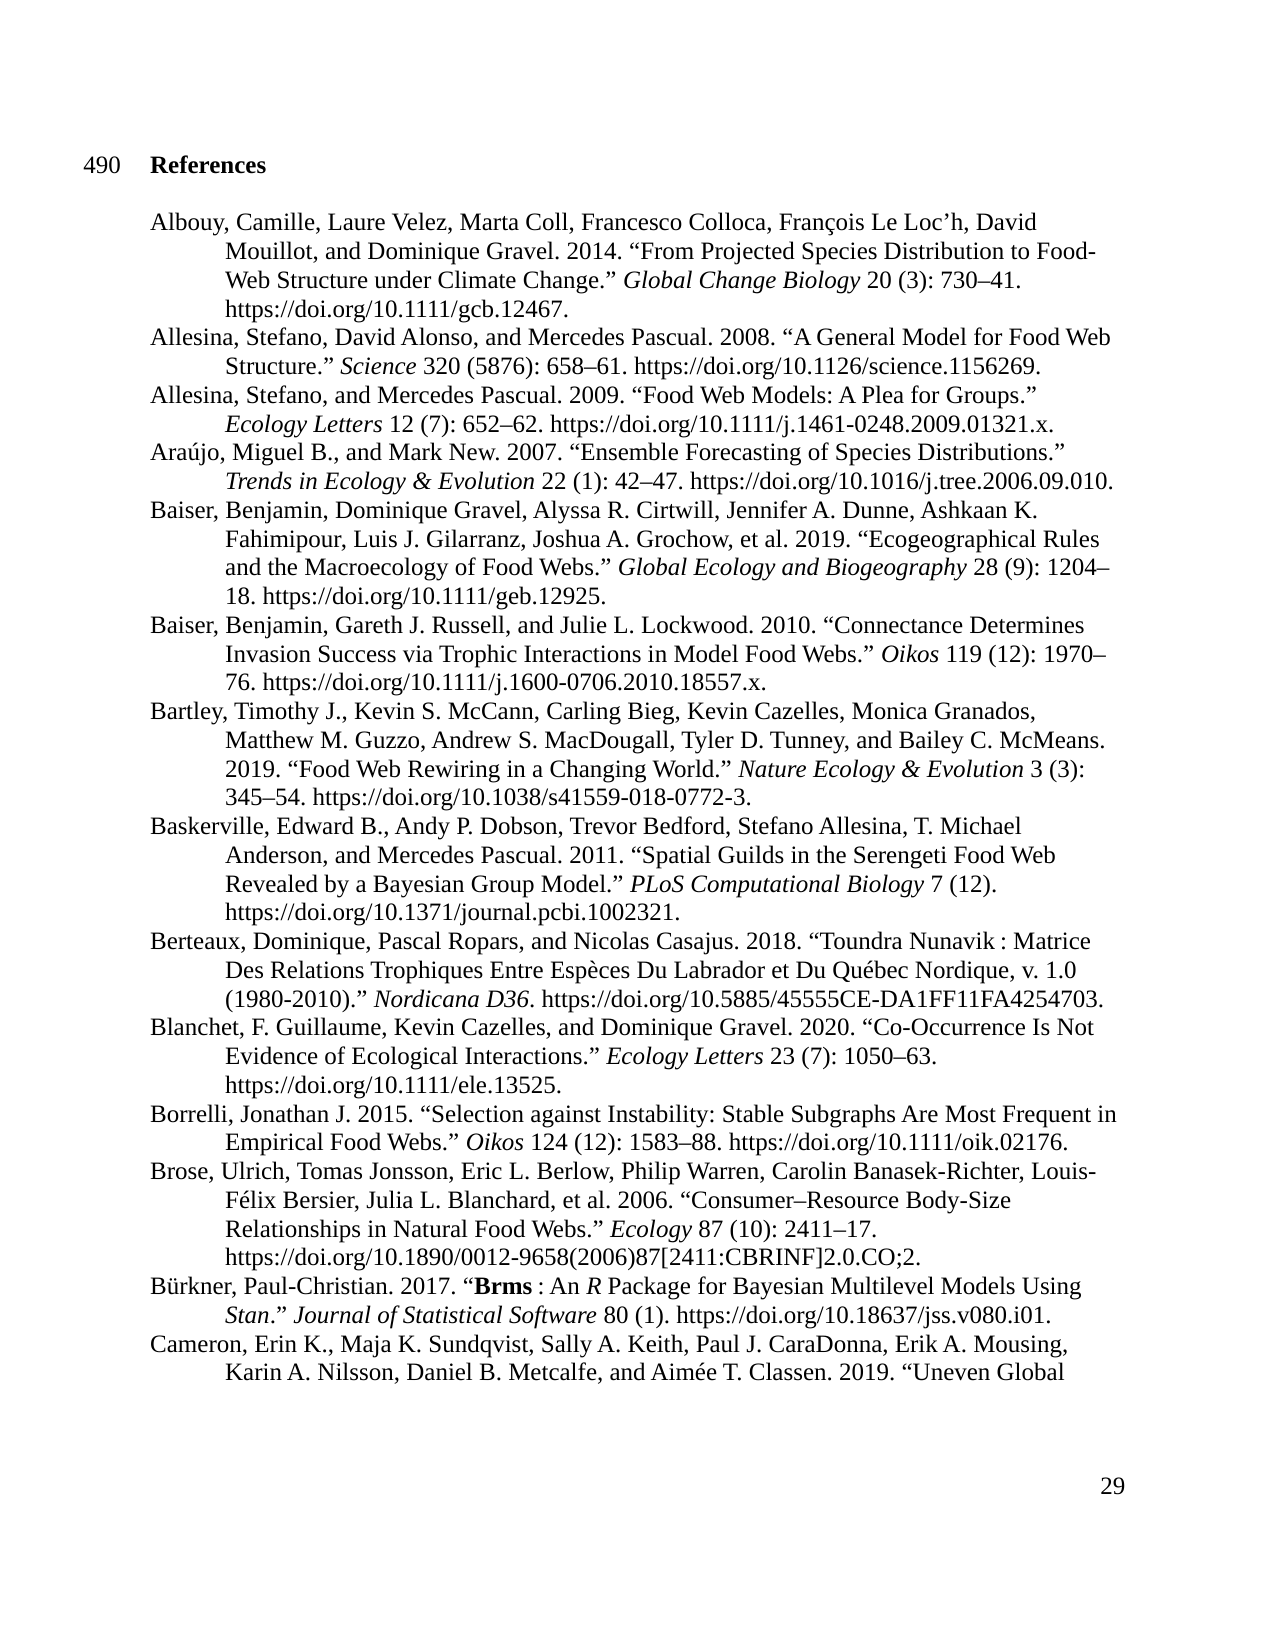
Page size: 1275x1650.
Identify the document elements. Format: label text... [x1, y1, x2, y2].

text Allesina, Stefano, David Alonso, and Mercedes Pascual. 2008. “A General Model for Food Web Structure.” Science 320 (5876): 658–61. https://doi.org/10.1126/science.1156269. [150, 322, 1125, 380]
text Berteaux, Dominique, Pascal Ropars, and Nicolas Casajus. 2018. “Toundra Nunavik : Matrice Des Relations Trophiques Entre Espèces Du Labrador et Du Québec Nordique, v. 1.0 (1980-2010).” Nordicana D36. https://doi.org/10.5885/45555CE-DA1FF11FA4254703. [150, 926, 1125, 1012]
text Borrelli, Jonathan J. 2015. “Selection against Instability: Stable Subgraphs Are Most Frequent in Empirical Food Webs.” Oikos 124 (12): 1583–88. https://doi.org/10.1111/oik.02176. [150, 1099, 1125, 1156]
text Baskerville, Edward B., Andy P. Dobson, Trevor Bedford, Stefano Allesina, T. Michael Anderson, and Mercedes Pascual. 2011. “Spatial Guilds in the Serengeti Food Web Revealed by a Bayesian Group Model.” PLoS Computational Biology 7 (12). https://doi.org/10.1371/journal.pcbi.1002321. [150, 811, 1125, 926]
text Albouy, Camille, Laure Velez, Marta Coll, Francesco Colloca, François Le Loc’h, David Mouillot, and Dominique Gravel. 2014. “From Projected Species Distribution to Food-Web Structure under Climate Change.” Global Change Biology 20 (3): 730–41. https://doi.org/10.1111/gcb.12467. [150, 207, 1125, 322]
text Bartley, Timothy J., Kevin S. McCann, Carling Bieg, Kevin Cazelles, Monica Granados, Matthew M. Guzzo, Andrew S. MacDougall, Tyler D. Tunney, and Bailey C. McMeans. 2019. “Food Web Rewiring in a Changing World.” Nature Ecology & Evolution 3 (3): 345–54. https://doi.org/10.1038/s41559-018-0772-3. [150, 696, 1125, 811]
text Baiser, Benjamin, Gareth J. Russell, and Julie L. Lockwood. 2010. “Connectance Determines Invasion Success via Trophic Interactions in Model Food Webs.” Oikos 119 (12): 1970–76. https://doi.org/10.1111/j.1600-0706.2010.18557.x. [150, 610, 1125, 696]
text Araújo, Miguel B., and Mark New. 2007. “Ensemble Forecasting of Species Distributions.” Trends in Ecology & Evolution 22 (1): 42–47. https://doi.org/10.1016/j.tree.2006.09.010. [150, 437, 1125, 495]
text Cameron, Erin K., Maja K. Sundqvist, Sally A. Keith, Paul J. CaraDonna, Erik A. Mousing, Karin A. Nilsson, Daniel B. Metcalfe, and Aimée T. Classen. 2019. “Uneven Global [150, 1329, 1125, 1386]
text Blanchet, F. Guillaume, Kevin Cazelles, and Dominique Gravel. 2020. “Co-Occurrence Is Not Evidence of Ecological Interactions.” Ecology Letters 23 (7): 1050–63. https://doi.org/10.1111/ele.13525. [150, 1012, 1125, 1099]
text Baiser, Benjamin, Dominique Gravel, Alyssa R. Cirtwill, Jennifer A. Dunne, Ashkaan K. Fahimipour, Luis J. Gilarranz, Joshua A. Grochow, et al. 2019. “Ecogeographical Rules and the Macroecology of Food Webs.” Global Ecology and Biogeography 28 (9): 1204–18. https://doi.org/10.1111/geb.12925. [150, 495, 1125, 610]
text Brose, Ulrich, Tomas Jonsson, Eric L. Berlow, Philip Warren, Carolin Banasek-Richter, Louis-Félix Bersier, Julia L. Blanchard, et al. 2006. “Consumer–Resource Body-Size Relationships in Natural Food Webs.” Ecology 87 (10): 2411–17. https://doi.org/10.1890/0012-9658(2006)87[2411:CBRINF]2.0.CO;2. [150, 1156, 1125, 1271]
text References [150, 150, 1125, 179]
text Bürkner, Paul-Christian. 2017. “Brms : An R Package for Bayesian Multilevel Models Using Stan.” Journal of Statistical Software 80 (1). https://doi.org/10.18637/jss.v080.i01. [150, 1271, 1125, 1329]
text Allesina, Stefano, and Mercedes Pascual. 2009. “Food Web Models: A Plea for Groups.” Ecology Letters 12 (7): 652–62. https://doi.org/10.1111/j.1461-0248.2009.01321.x. [150, 380, 1125, 437]
